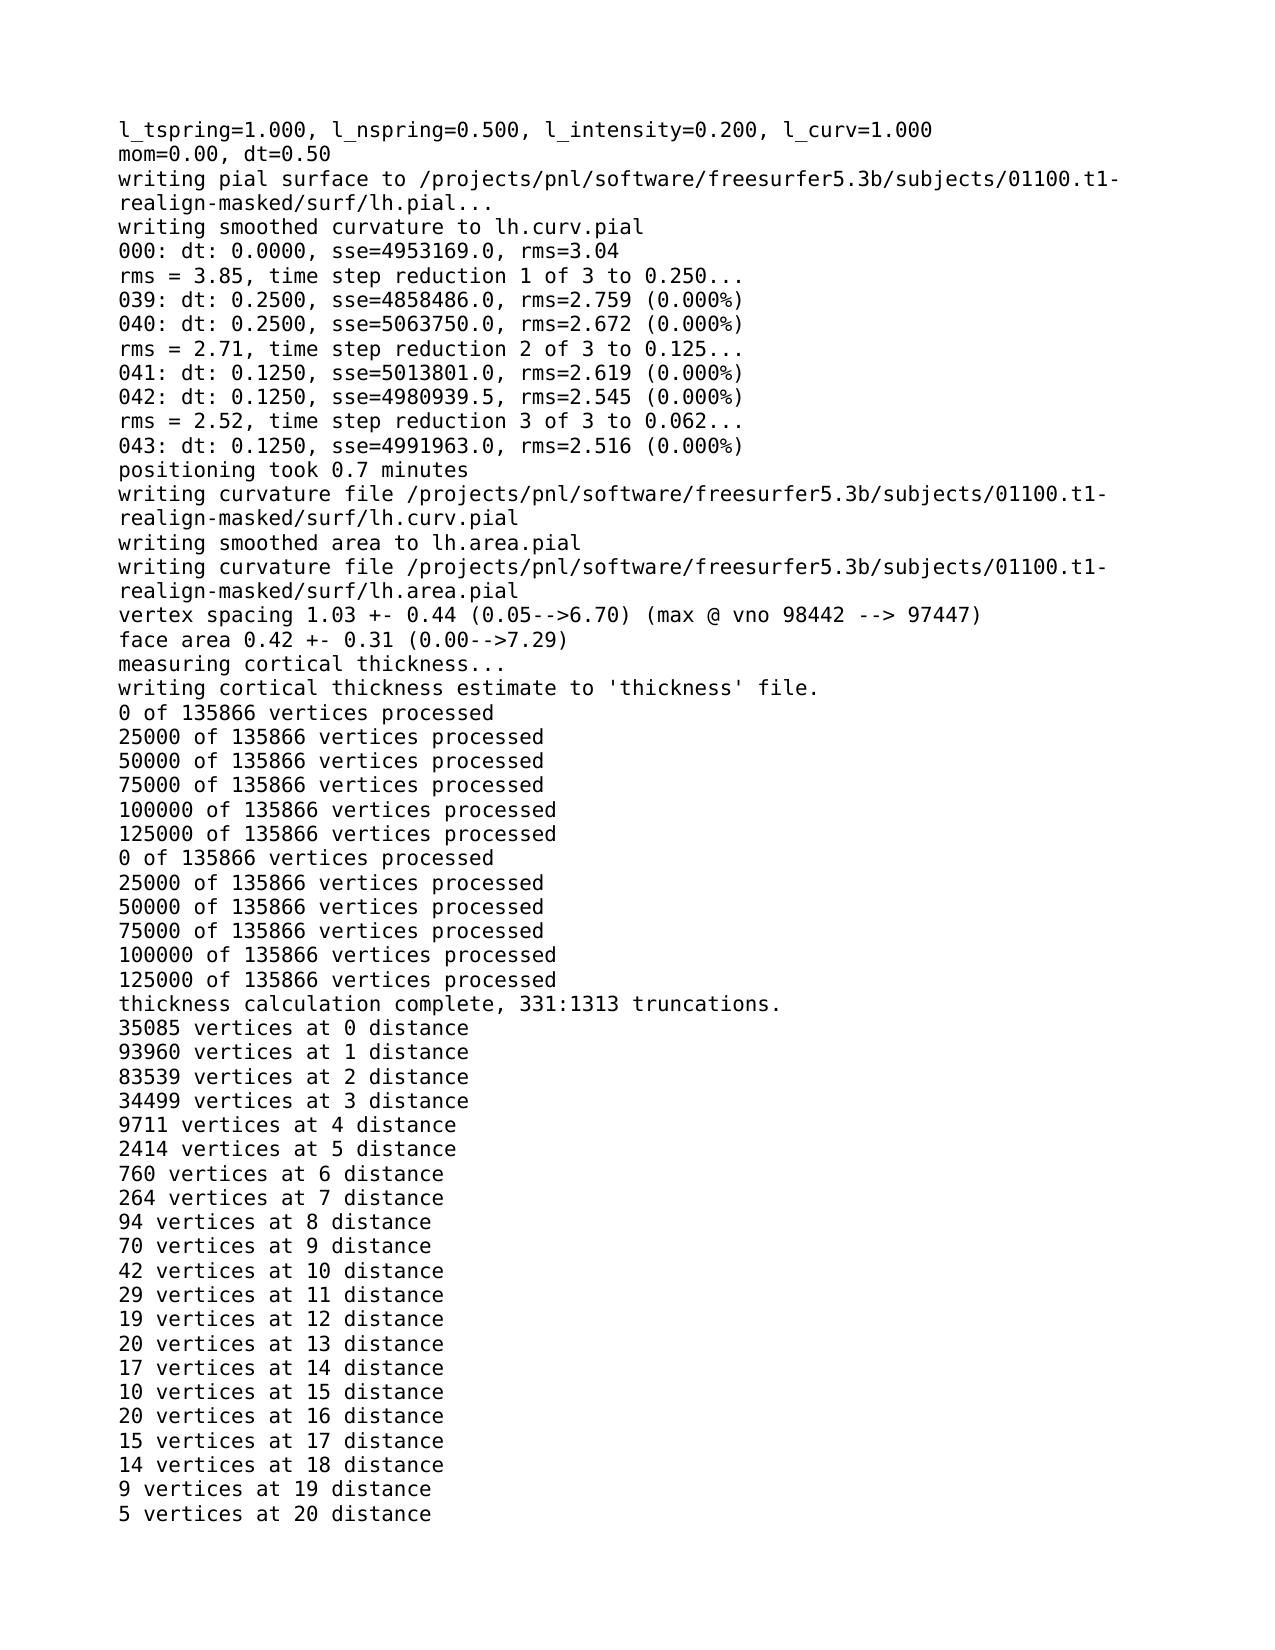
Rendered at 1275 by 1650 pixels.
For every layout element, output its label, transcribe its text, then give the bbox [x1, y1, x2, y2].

text 19 vertices at 12 distance [118, 1307, 1157, 1332]
text 100000 of 135866 vertices processed [118, 943, 1157, 968]
text 93960 vertices at 1 distance [118, 1040, 1157, 1065]
text 125000 of 135866 vertices processed [118, 968, 1157, 992]
text rms = 2.71, time step reduction 2 of 3 to 0.125... [118, 337, 1157, 361]
text 2414 vertices at 5 distance [118, 1137, 1157, 1162]
text rms = 3.85, time step reduction 1 of 3 to 0.250... [118, 264, 1157, 288]
text face area 0.42 +- 0.31 (0.00-->7.29) [118, 628, 1157, 652]
text positioning took 0.7 minutes [118, 458, 1157, 482]
text mom=0.00, dt=0.50 [118, 142, 1157, 167]
text 34499 vertices at 3 distance [118, 1089, 1157, 1113]
text 20 vertices at 16 distance [118, 1404, 1157, 1429]
text writing pial surface to /projects/pnl/software/freesurfer5.3b/subjects/01100.t1-realign-masked/surf/lh.pial... [118, 167, 1157, 215]
text 041: dt: 0.1250, sse=5013801.0, rms=2.619 (0.000%) [118, 361, 1157, 385]
text writing curvature file /projects/pnl/software/freesurfer5.3b/subjects/01100.t1-realign-masked/surf/lh.area.pial [118, 555, 1157, 603]
text 5 vertices at 20 distance [118, 1502, 1157, 1526]
text 043: dt: 0.1250, sse=4991963.0, rms=2.516 (0.000%) [118, 434, 1157, 458]
text 29 vertices at 11 distance [118, 1283, 1157, 1307]
text 83539 vertices at 2 distance [118, 1065, 1157, 1089]
text measuring cortical thickness... [118, 652, 1157, 676]
text 25000 of 135866 vertices processed [118, 871, 1157, 895]
text 264 vertices at 7 distance [118, 1186, 1157, 1210]
text l_tspring=1.000, l_nspring=0.500, l_intensity=0.200, l_curv=1.000 [118, 118, 1157, 142]
text 50000 of 135866 vertices processed [118, 895, 1157, 919]
text 040: dt: 0.2500, sse=5063750.0, rms=2.672 (0.000%) [118, 312, 1157, 337]
text 17 vertices at 14 distance [118, 1356, 1157, 1380]
text 70 vertices at 9 distance [118, 1234, 1157, 1259]
text 42 vertices at 10 distance [118, 1259, 1157, 1283]
text 9 vertices at 19 distance [118, 1477, 1157, 1502]
text vertex spacing 1.03 +- 0.44 (0.05-->6.70) (max @ vno 98442 --> 97447) [118, 603, 1157, 628]
text 15 vertices at 17 distance [118, 1429, 1157, 1453]
text writing curvature file /projects/pnl/software/freesurfer5.3b/subjects/01100.t1-realign-masked/surf/lh.curv.pial [118, 482, 1157, 531]
text 14 vertices at 18 distance [118, 1453, 1157, 1477]
text 000: dt: 0.0000, sse=4953169.0, rms=3.04 [118, 239, 1157, 264]
text thickness calculation complete, 331:1313 truncations. [118, 992, 1157, 1016]
text 042: dt: 0.1250, sse=4980939.5, rms=2.545 (0.000%) [118, 385, 1157, 409]
text 25000 of 135866 vertices processed [118, 725, 1157, 749]
text 039: dt: 0.2500, sse=4858486.0, rms=2.759 (0.000%) [118, 288, 1157, 312]
text 75000 of 135866 vertices processed [118, 773, 1157, 798]
text 20 vertices at 13 distance [118, 1332, 1157, 1356]
text 100000 of 135866 vertices processed [118, 798, 1157, 822]
text 9711 vertices at 4 distance [118, 1113, 1157, 1137]
text writing smoothed curvature to lh.curv.pial [118, 215, 1157, 239]
text writing smoothed area to lh.area.pial [118, 531, 1157, 555]
text 760 vertices at 6 distance [118, 1162, 1157, 1186]
text 50000 of 135866 vertices processed [118, 749, 1157, 773]
text rms = 2.52, time step reduction 3 of 3 to 0.062... [118, 409, 1157, 434]
text 94 vertices at 8 distance [118, 1210, 1157, 1234]
text 75000 of 135866 vertices processed [118, 919, 1157, 943]
text 35085 vertices at 0 distance [118, 1016, 1157, 1040]
text 0 of 135866 vertices processed [118, 701, 1157, 725]
text writing cortical thickness estimate to 'thickness' file. [118, 676, 1157, 701]
text 10 vertices at 15 distance [118, 1380, 1157, 1404]
text 125000 of 135866 vertices processed [118, 822, 1157, 846]
text 0 of 135866 vertices processed [118, 846, 1157, 871]
